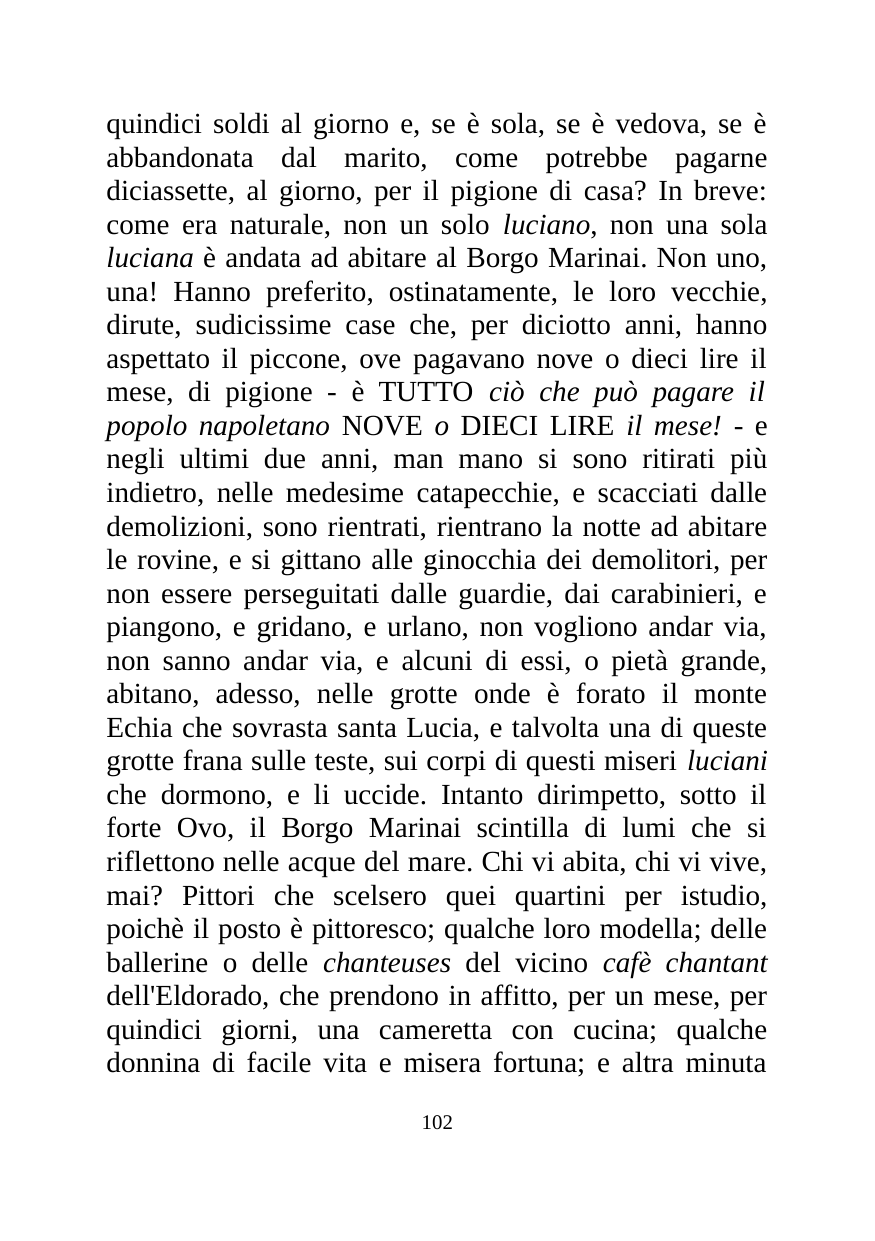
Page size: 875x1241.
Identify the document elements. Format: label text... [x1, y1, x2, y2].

text quindici soldi al giorno e, se è sola, se è vedova, se è abbandonata dal marito, come potrebbe pagarne diciassette, al giorno, per il pigione di casa? In breve: come era naturale, non un solo luciano, non una sola luciana è andata ad abitare al Borgo Marinai. Non uno, una! Hanno preferito, ostinatamente, le loro vecchie, dirute, sudicissime case che, per diciotto anni, hanno aspettato il piccone, ove pagavano nove o dieci lire il mese, di pigione - è TUTTO ciò che può pagare il popolo napoletano NOVE o DIECI LIRE il mese! - e negli ultimi due anni, man mano si sono ritirati più indietro, nelle medesime catapecchie, e scacciati dalle demolizioni, sono rientrati, rientrano la notte ad abitare le rovine, e si gittano alle ginocchia dei demolitori, per non essere perseguitati dalle guardie, dai carabinieri, e piangono, e gridano, e urlano, non vogliono andar via, non sanno andar via, e alcuni di essi, o pietà grande, abitano, adesso, nelle grotte onde è forato il monte Echia che sovrasta santa Lucia, e talvolta una di queste grotte frana sulle teste, sui corpi di questi miseri luciani che dormono, e li uccide. Intanto dirimpetto, sotto il forte Ovo, il Borgo Marinai scintilla di lumi che si riflettono nelle acque del mare. Chi vi abita, chi vi vive, mai? Pittori che scelsero quei quartini per istudio, poichè il posto è pittoresco; qualche loro modella; delle ballerine o delle chanteuses del vicino cafè chantant dell'Eldorado, che prendono in affitto, per un mese, per quindici giorni, una cameretta con cucina; qualche donnina di facile vita e misera fortuna; e altra minuta [106, 106, 768, 1079]
